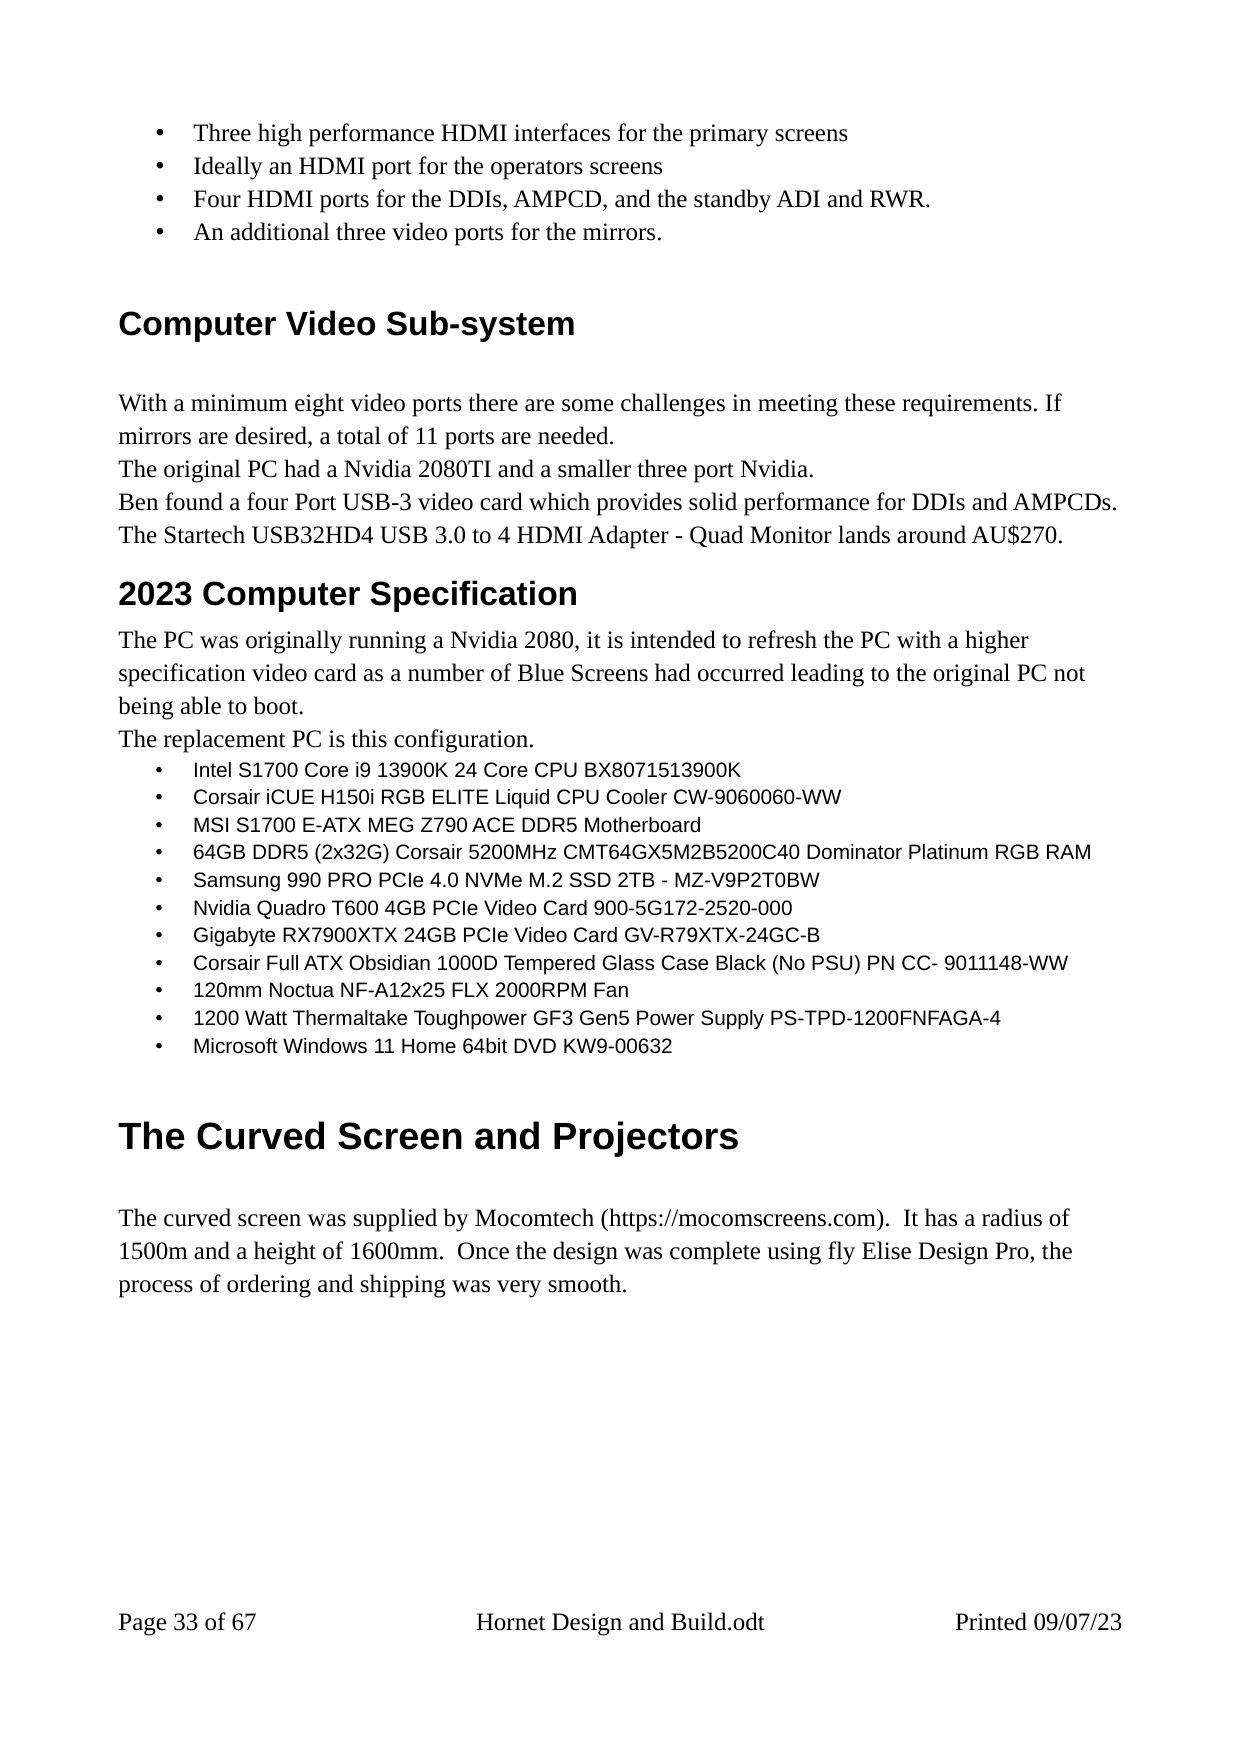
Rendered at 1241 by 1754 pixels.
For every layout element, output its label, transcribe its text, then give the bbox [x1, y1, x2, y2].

list Nvidia Quadro T600 4GB PCIe Video Card 900-5G172-2520-000 [155, 895, 1122, 919]
list Four HDMI ports for the DDIs, AMPCD, and the standby ADI and RWR. [156, 184, 1122, 213]
text With a minimum eight video ports there are some challenges in meeting these requirements. If mirrors are desired, a total of 11 ports are needed. [118, 388, 1122, 450]
text Ben found a four Port USB-3 video card which provides solid performance for DDIs and AMPCDs. The Startech USB32HD4 USB 3.0 to 4 HDMI Adapter - Quad Monitor lands around AU$270. [118, 487, 1122, 549]
list Gigabyte RX7900XTX 24GB PCIe Video Card GV-R79XTX-24GC-B [155, 923, 1122, 947]
subtitle 2023 Computer Specification [118, 574, 1122, 613]
list Corsair iCUE H150i RGB ELITE Liquid CPU Cooler CW-9060060-WW [155, 785, 1122, 809]
list 120mm Noctua NF-A12x25 FLX 2000RPM Fan [155, 978, 1122, 1002]
list Intel S1700 Core i9 13900K 24 Core CPU BX8071513900K [155, 757, 1122, 781]
list Samsung 990 PRO PCIe 4.0 NVMe M.2 SSD 2TB - MZ-V9P2T0BW [155, 868, 1122, 892]
list Microsoft Windows 11 Home 64bit DVD KW9-00632 [155, 1033, 1122, 1057]
list Corsair Full ATX Obsidian 1000D Tempered Glass Case Black (No PSU) PN CC- 9011148-WW [155, 951, 1122, 975]
text The PC was originally running a Nvidia 2080, it is intended to refresh the PC with a higher specification video card as a number of Blue Screens had occurred leading to the original PC not being able to boot. [118, 625, 1122, 720]
text The curved screen was supplied by Mocomtech (https://mocomscreens.com). It has a radius of 1500m and a height of 1600mm. Once the design was complete using fly Elise Design Pro, the process of ordering and shipping was very smooth. [118, 1203, 1122, 1297]
list An additional three video ports for the mirrors. [156, 217, 1122, 246]
text The replacement PC is this configuration. [118, 724, 1122, 753]
list MSI S1700 E-ATX MEG Z790 ACE DDR5 Motherboard [155, 813, 1122, 837]
subtitle The Curved Screen and Projectors [118, 1113, 1122, 1157]
subtitle Computer Video Sub-system [118, 304, 1122, 343]
list 1200 Watt Thermaltake Toughpower GF3 Gen5 Power Supply PS-TPD-1200FNFAGA-4 [155, 1006, 1122, 1030]
list Ideally an HDMI port for the operators screens [156, 151, 1122, 180]
list 64GB DDR5 (2x32G) Corsair 5200MHz CMT64GX5M2B5200C40 Dominator Platinum RGB RAM [155, 840, 1122, 864]
list Three high performance HDMI interfaces for the primary screens [156, 118, 1122, 147]
text The original PC had a Nvidia 2080TI and a smaller three port Nvidia. [118, 454, 1122, 483]
